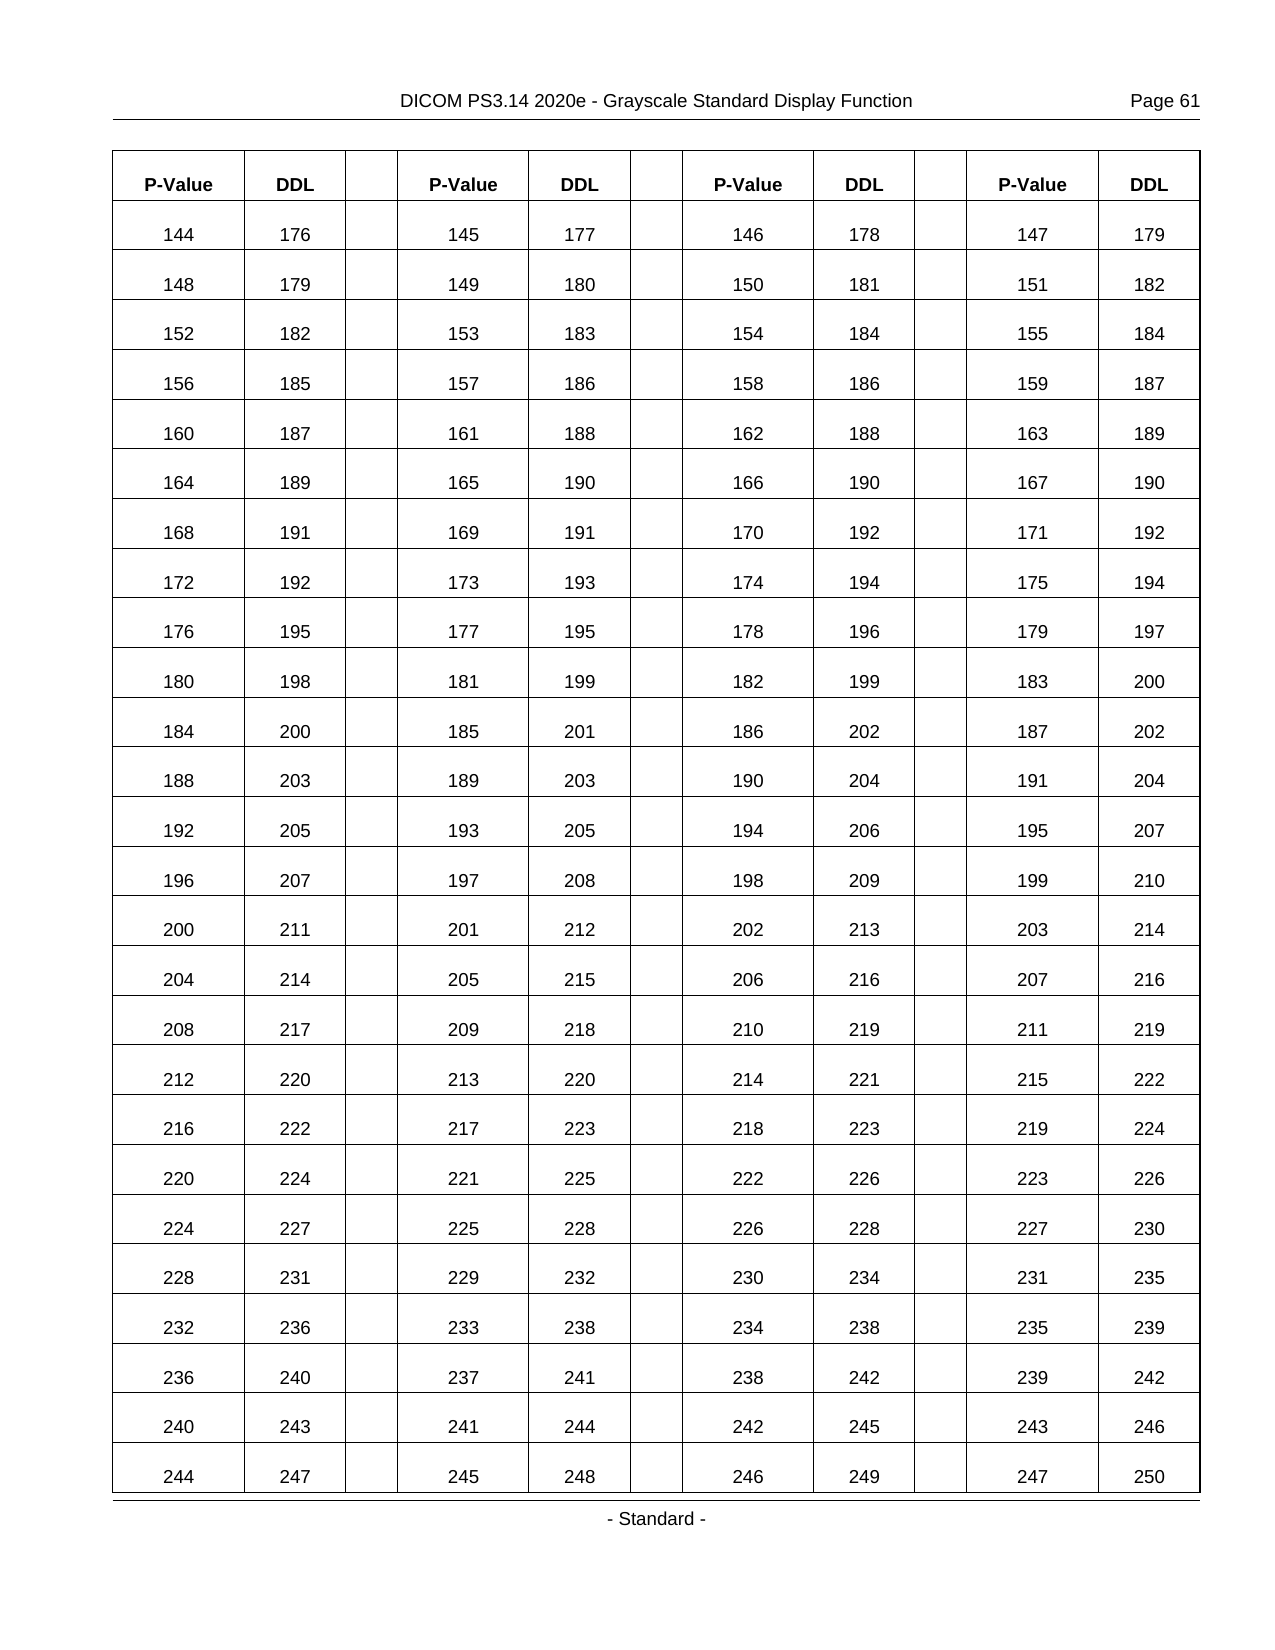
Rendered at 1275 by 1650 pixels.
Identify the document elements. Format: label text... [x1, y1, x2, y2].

table_cell 241 [398, 1393, 528, 1442]
table_cell 189 [1099, 400, 1199, 448]
table_cell 245 [398, 1443, 528, 1492]
table_cell 212 [529, 896, 630, 945]
table_cell 226 [1099, 1145, 1199, 1193]
table_cell [631, 698, 682, 746]
table_cell 202 [1099, 698, 1199, 746]
table_cell [631, 797, 682, 846]
table_cell 185 [398, 698, 528, 746]
table_cell [631, 201, 682, 249]
table_cell 224 [1099, 1095, 1199, 1144]
table_cell 176 [113, 598, 244, 647]
table_cell 169 [398, 499, 528, 547]
table_cell [346, 201, 397, 249]
table_cell 202 [814, 698, 914, 746]
table_cell [915, 549, 966, 597]
table_cell 174 [683, 549, 813, 597]
table_cell 187 [1099, 350, 1199, 398]
table_cell 186 [529, 350, 630, 398]
table_cell 203 [967, 896, 1098, 945]
table_cell 213 [814, 896, 914, 945]
table_cell [346, 549, 397, 597]
table_cell 209 [398, 996, 528, 1044]
table_cell 207 [245, 847, 345, 895]
table_cell [631, 747, 682, 796]
table_header DDL [529, 151, 630, 200]
table_cell [915, 400, 966, 448]
table_cell 216 [814, 946, 914, 995]
table_cell [631, 250, 682, 299]
table_cell 212 [113, 1045, 244, 1094]
table_cell 222 [683, 1145, 813, 1193]
table_cell [346, 350, 397, 398]
table_cell 178 [683, 598, 813, 647]
table_cell 159 [967, 350, 1098, 398]
table_cell [915, 449, 966, 498]
table_cell [631, 350, 682, 398]
table_cell [631, 648, 682, 697]
table_cell [346, 1294, 397, 1342]
table_cell 232 [113, 1294, 244, 1342]
table_cell 191 [967, 747, 1098, 796]
table_cell 166 [683, 449, 813, 498]
table_cell 184 [814, 300, 914, 349]
table_cell 205 [398, 946, 528, 995]
table_cell 243 [245, 1393, 345, 1442]
table_cell 149 [398, 250, 528, 299]
table_cell [631, 1443, 682, 1492]
table_cell 191 [529, 499, 630, 547]
table_cell [346, 1145, 397, 1193]
table_cell 152 [113, 300, 244, 349]
table_cell 214 [683, 1045, 813, 1094]
table_cell 182 [1099, 250, 1199, 299]
table_cell [631, 946, 682, 995]
table_cell 204 [1099, 747, 1199, 796]
table_cell 234 [683, 1294, 813, 1342]
table_cell 238 [814, 1294, 914, 1342]
table_cell 216 [1099, 946, 1199, 995]
table_cell [915, 1344, 966, 1392]
table_cell 223 [967, 1145, 1098, 1193]
table_cell 200 [1099, 648, 1199, 697]
table_cell 220 [529, 1045, 630, 1094]
table_cell 223 [529, 1095, 630, 1144]
table_cell [346, 1095, 397, 1144]
table_cell [346, 847, 397, 895]
table_cell [346, 946, 397, 995]
table_cell 192 [245, 549, 345, 597]
table_cell 218 [683, 1095, 813, 1144]
table_cell 215 [529, 946, 630, 995]
table_cell 189 [398, 747, 528, 796]
table_cell 238 [683, 1344, 813, 1392]
table_cell 248 [529, 1443, 630, 1492]
table_cell 221 [398, 1145, 528, 1193]
table_cell 234 [814, 1244, 914, 1293]
table_header P-Value [113, 151, 244, 200]
table_cell 235 [1099, 1244, 1199, 1293]
table_cell 235 [967, 1294, 1098, 1342]
table_cell 239 [1099, 1294, 1199, 1342]
table_cell 188 [113, 747, 244, 796]
table_cell [346, 300, 397, 349]
table_cell 236 [113, 1344, 244, 1392]
table_cell [915, 1095, 966, 1144]
table_cell [346, 1244, 397, 1293]
table_cell 178 [814, 201, 914, 249]
table_header P-Value [967, 151, 1098, 200]
table_cell 155 [967, 300, 1098, 349]
table_cell 179 [967, 598, 1098, 647]
table_cell [631, 1393, 682, 1442]
table_cell [346, 797, 397, 846]
table_cell [346, 996, 397, 1044]
table_cell 226 [814, 1145, 914, 1193]
table_cell 184 [1099, 300, 1199, 349]
table_cell 222 [245, 1095, 345, 1144]
table_cell 238 [529, 1294, 630, 1342]
table_cell [631, 598, 682, 647]
table_cell [346, 747, 397, 796]
table_cell [346, 1195, 397, 1243]
table_cell [915, 499, 966, 547]
table_cell [346, 1443, 397, 1492]
table_cell 179 [1099, 201, 1199, 249]
table_cell 211 [245, 896, 345, 945]
table_cell 147 [967, 201, 1098, 249]
table_cell [915, 598, 966, 647]
table_cell [915, 300, 966, 349]
table_header DDL [1099, 151, 1199, 200]
table_cell 231 [245, 1244, 345, 1293]
table_cell 227 [245, 1195, 345, 1243]
table_cell [631, 1344, 682, 1392]
table_header P-Value [683, 151, 813, 200]
table_cell 239 [967, 1344, 1098, 1392]
table_cell [346, 1344, 397, 1392]
table_cell 214 [1099, 896, 1199, 945]
table_cell 247 [967, 1443, 1098, 1492]
table_cell 181 [398, 648, 528, 697]
table_header P-Value [398, 151, 528, 200]
table_cell 188 [529, 400, 630, 448]
table_cell [915, 747, 966, 796]
table_cell 194 [1099, 549, 1199, 597]
table_cell 232 [529, 1244, 630, 1293]
table_cell 157 [398, 350, 528, 398]
table_cell [631, 1145, 682, 1193]
table_cell 170 [683, 499, 813, 547]
table_cell 183 [529, 300, 630, 349]
table_cell [346, 648, 397, 697]
table_cell 208 [529, 847, 630, 895]
table_cell [915, 698, 966, 746]
table_cell [346, 896, 397, 945]
table_cell [631, 549, 682, 597]
table_cell 240 [245, 1344, 345, 1392]
table_cell [915, 1443, 966, 1492]
table_cell 205 [529, 797, 630, 846]
table_cell 168 [113, 499, 244, 547]
table_cell 176 [245, 201, 345, 249]
table_cell [346, 698, 397, 746]
table_cell [915, 797, 966, 846]
table_cell 240 [113, 1393, 244, 1442]
table_cell 244 [113, 1443, 244, 1492]
table_cell 219 [1099, 996, 1199, 1044]
table_header [346, 151, 397, 200]
table_cell 203 [529, 747, 630, 796]
table_cell 192 [1099, 499, 1199, 547]
table_cell [915, 847, 966, 895]
table_cell [915, 946, 966, 995]
table_cell 192 [814, 499, 914, 547]
table_cell [346, 1393, 397, 1442]
table_cell [631, 1244, 682, 1293]
table_cell 195 [245, 598, 345, 647]
table_cell [631, 499, 682, 547]
table_cell 191 [245, 499, 345, 547]
table_cell 243 [967, 1393, 1098, 1442]
table_cell [631, 847, 682, 895]
table_cell 225 [398, 1195, 528, 1243]
table_cell 222 [1099, 1045, 1199, 1094]
table_cell 183 [967, 648, 1098, 697]
table_cell 198 [245, 648, 345, 697]
table_cell 202 [683, 896, 813, 945]
table_cell [631, 896, 682, 945]
table_cell 224 [245, 1145, 345, 1193]
table_cell 200 [113, 896, 244, 945]
table_cell 221 [814, 1045, 914, 1094]
table_cell 180 [113, 648, 244, 697]
table_cell 246 [683, 1443, 813, 1492]
table_cell 190 [1099, 449, 1199, 498]
table_cell [915, 250, 966, 299]
table_cell 246 [1099, 1393, 1199, 1442]
table_cell 213 [398, 1045, 528, 1094]
table_cell 197 [398, 847, 528, 895]
table_cell 196 [814, 598, 914, 647]
table_cell 199 [814, 648, 914, 697]
table_cell [915, 996, 966, 1044]
table_cell 165 [398, 449, 528, 498]
table_cell [915, 1393, 966, 1442]
table_cell [346, 499, 397, 547]
table_cell 177 [398, 598, 528, 647]
table_cell [631, 1294, 682, 1342]
table_cell 224 [113, 1195, 244, 1243]
table_cell 226 [683, 1195, 813, 1243]
table_cell [631, 1045, 682, 1094]
table_header DDL [814, 151, 914, 200]
table_cell 199 [967, 847, 1098, 895]
table_cell 186 [814, 350, 914, 398]
table_cell 204 [814, 747, 914, 796]
table_cell [631, 1095, 682, 1144]
table_cell 206 [683, 946, 813, 995]
table_cell 204 [113, 946, 244, 995]
table_cell 208 [113, 996, 244, 1044]
table_cell 182 [245, 300, 345, 349]
table_cell 214 [245, 946, 345, 995]
table_cell 187 [245, 400, 345, 448]
table_cell 193 [398, 797, 528, 846]
table_cell [915, 350, 966, 398]
table_cell 220 [113, 1145, 244, 1193]
table_cell 233 [398, 1294, 528, 1342]
table_cell 148 [113, 250, 244, 299]
table_cell 164 [113, 449, 244, 498]
table_cell 206 [814, 797, 914, 846]
table_cell 228 [529, 1195, 630, 1243]
table_cell 161 [398, 400, 528, 448]
table_cell [915, 1244, 966, 1293]
table_cell 244 [529, 1393, 630, 1442]
table_cell [915, 648, 966, 697]
table_cell 219 [967, 1095, 1098, 1144]
table_cell 190 [529, 449, 630, 498]
table_cell 228 [113, 1244, 244, 1293]
table_cell [631, 996, 682, 1044]
table_cell 150 [683, 250, 813, 299]
table_cell 249 [814, 1443, 914, 1492]
table_cell 162 [683, 400, 813, 448]
table_cell 194 [814, 549, 914, 597]
table_cell 241 [529, 1344, 630, 1392]
table_cell 219 [814, 996, 914, 1044]
table_cell 237 [398, 1344, 528, 1392]
table_cell 228 [814, 1195, 914, 1243]
table_cell 188 [814, 400, 914, 448]
table_cell 200 [245, 698, 345, 746]
table_cell 236 [245, 1294, 345, 1342]
table_cell 195 [529, 598, 630, 647]
table_header [631, 151, 682, 200]
table_cell 153 [398, 300, 528, 349]
table_cell [346, 598, 397, 647]
table_cell 187 [967, 698, 1098, 746]
table_cell 194 [683, 797, 813, 846]
table_cell 184 [113, 698, 244, 746]
table_cell 230 [1099, 1195, 1199, 1243]
table_cell 217 [245, 996, 345, 1044]
table_cell 203 [245, 747, 345, 796]
table_cell 217 [398, 1095, 528, 1144]
table_cell [631, 300, 682, 349]
table_cell [346, 449, 397, 498]
table_cell 201 [398, 896, 528, 945]
table_cell 146 [683, 201, 813, 249]
table_cell [915, 201, 966, 249]
table_cell 210 [683, 996, 813, 1044]
table_cell 167 [967, 449, 1098, 498]
table_cell 245 [814, 1393, 914, 1442]
table_cell 201 [529, 698, 630, 746]
table_cell 229 [398, 1244, 528, 1293]
table_cell 180 [529, 250, 630, 299]
table_cell 156 [113, 350, 244, 398]
table_cell 145 [398, 201, 528, 249]
table_cell 172 [113, 549, 244, 597]
table_cell 193 [529, 549, 630, 597]
table_cell 175 [967, 549, 1098, 597]
table_cell 151 [967, 250, 1098, 299]
table_cell 207 [967, 946, 1098, 995]
table_cell 218 [529, 996, 630, 1044]
table_cell 210 [1099, 847, 1199, 895]
table_cell 247 [245, 1443, 345, 1492]
table_cell 189 [245, 449, 345, 498]
table_cell 211 [967, 996, 1098, 1044]
table_cell 199 [529, 648, 630, 697]
table_cell [631, 1195, 682, 1243]
table_cell 215 [967, 1045, 1098, 1094]
table_cell 220 [245, 1045, 345, 1094]
table_cell 231 [967, 1244, 1098, 1293]
table_cell [915, 1294, 966, 1342]
table_cell 160 [113, 400, 244, 448]
table_cell 190 [683, 747, 813, 796]
table_cell 182 [683, 648, 813, 697]
table_cell 186 [683, 698, 813, 746]
table_cell [346, 1045, 397, 1094]
table_cell 158 [683, 350, 813, 398]
table_header DDL [245, 151, 345, 200]
table_cell 144 [113, 201, 244, 249]
table_cell [915, 1145, 966, 1193]
table_cell 177 [529, 201, 630, 249]
table_cell 250 [1099, 1443, 1199, 1492]
table_cell 223 [814, 1095, 914, 1144]
table_cell 209 [814, 847, 914, 895]
table_cell 225 [529, 1145, 630, 1193]
table_cell [915, 1045, 966, 1094]
table_cell [631, 400, 682, 448]
table_cell 227 [967, 1195, 1098, 1243]
table_cell 181 [814, 250, 914, 299]
table_header [915, 151, 966, 200]
table_cell 173 [398, 549, 528, 597]
table_cell 163 [967, 400, 1098, 448]
table_cell 171 [967, 499, 1098, 547]
table_cell [631, 449, 682, 498]
table_cell 190 [814, 449, 914, 498]
table_cell 205 [245, 797, 345, 846]
table_cell 242 [814, 1344, 914, 1392]
table_cell 207 [1099, 797, 1199, 846]
table_cell 179 [245, 250, 345, 299]
table_cell 242 [1099, 1344, 1199, 1392]
table_cell 154 [683, 300, 813, 349]
table_cell [346, 250, 397, 299]
table_cell 230 [683, 1244, 813, 1293]
table_cell 196 [113, 847, 244, 895]
table_cell 216 [113, 1095, 244, 1144]
table_cell 192 [113, 797, 244, 846]
table_cell 242 [683, 1393, 813, 1442]
table_cell [915, 1195, 966, 1243]
table_cell [915, 896, 966, 945]
table_cell 198 [683, 847, 813, 895]
table_cell 197 [1099, 598, 1199, 647]
table_cell 185 [245, 350, 345, 398]
table_cell [346, 400, 397, 448]
table_cell 195 [967, 797, 1098, 846]
